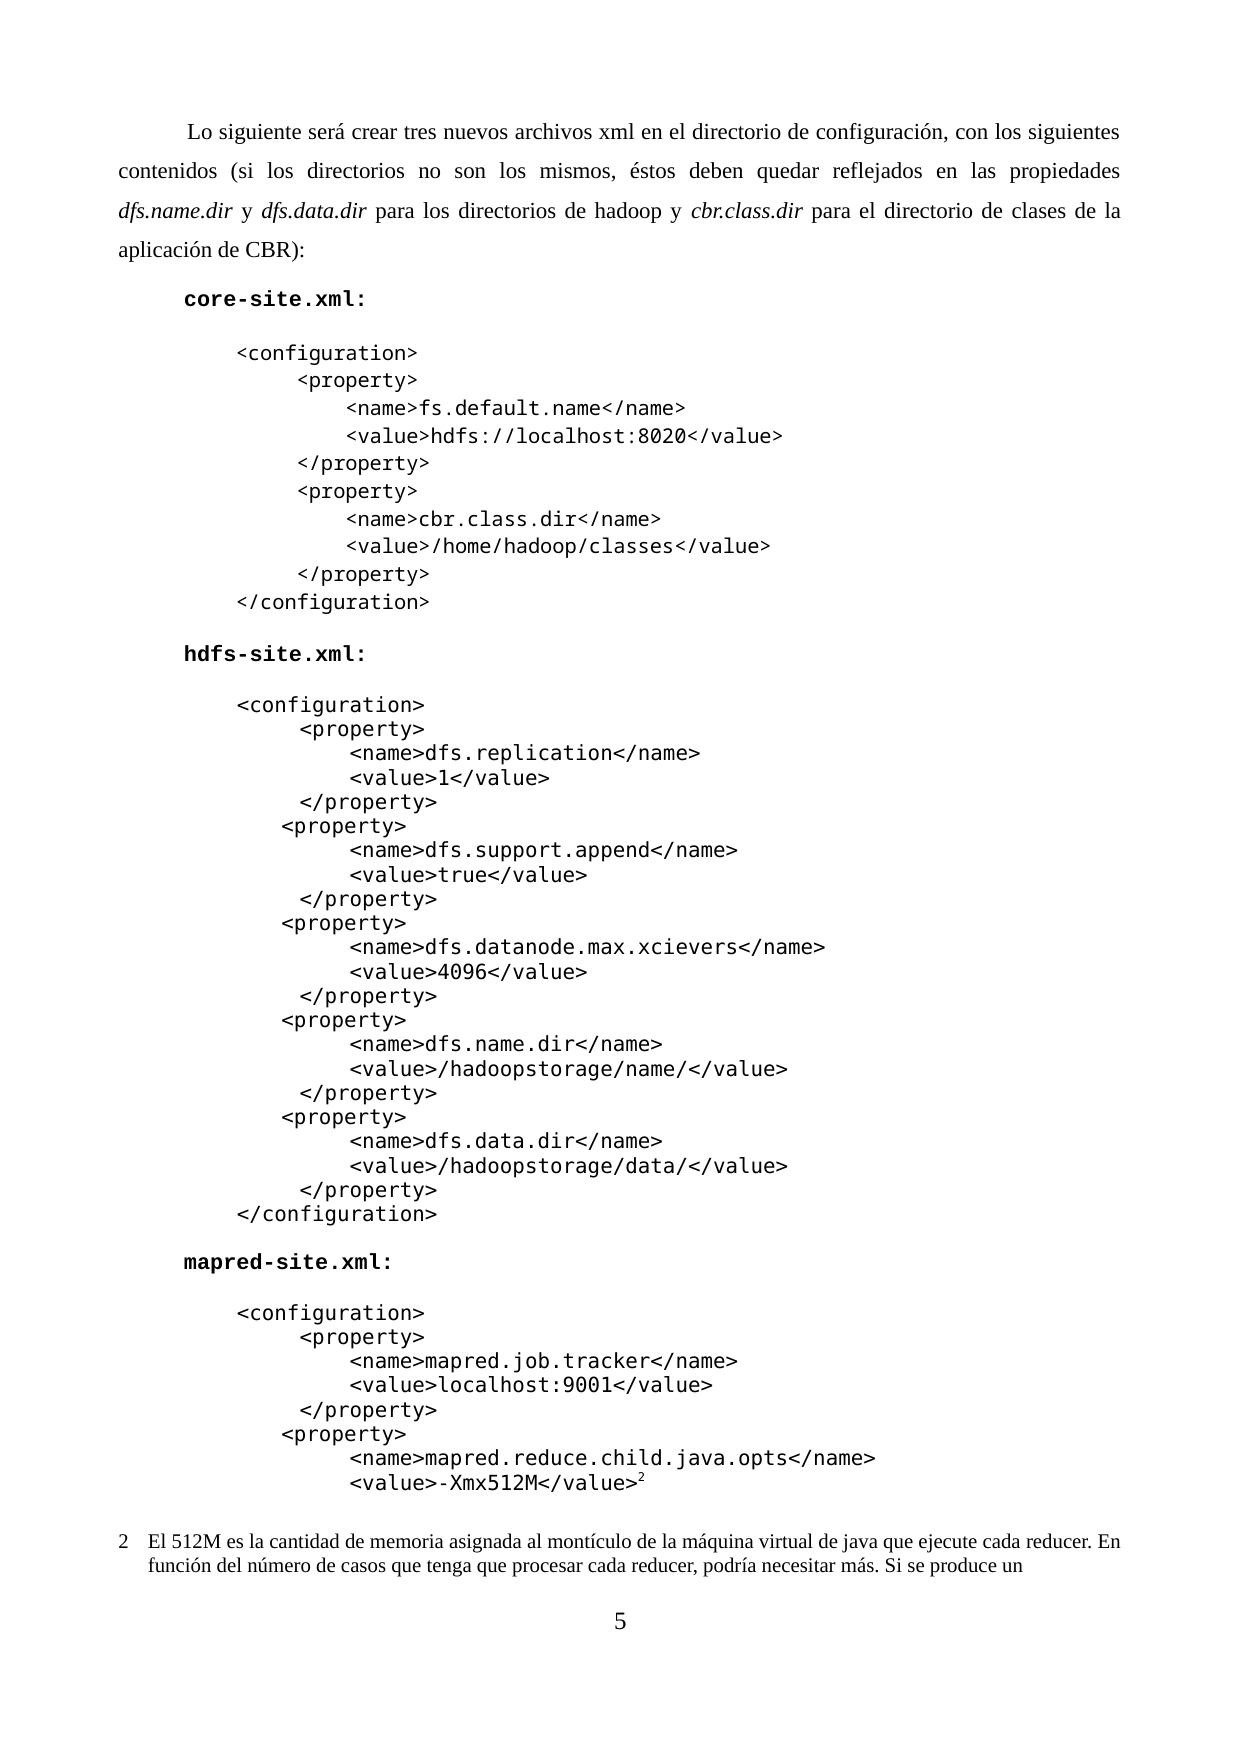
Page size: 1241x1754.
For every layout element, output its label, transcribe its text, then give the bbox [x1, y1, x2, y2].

text <property> [195, 717, 1045, 741]
text El 512M es la cantidad de memoria asignada al montículo de la máquina virtual de java que ejecute cada reducer. En función del número de casos que tenga que procesar cada reducer, podría necesitar más. Si se produce un [118, 1529, 1122, 1577]
text hdfs-site.xml: [118, 643, 1122, 668]
text <value>4096</value> [195, 960, 1045, 984]
text </property> [195, 1081, 1045, 1105]
text <value>/hadoopstorage/name/</value> [195, 1057, 1045, 1081]
text core-site.xml: [118, 288, 1122, 313]
text <property> [195, 1008, 1045, 1032]
text <name>dfs.name.dir</name> [195, 1032, 1045, 1057]
text <name>dfs.datanode.max.xcievers</name> [195, 935, 1045, 960]
text <property> [195, 1105, 1045, 1129]
text <value>true</value> [195, 863, 1045, 887]
text <name>dfs.support.append</name> [195, 838, 1045, 863]
text <value>/home/hadoop/classes</value> [195, 532, 1045, 560]
text </property> [195, 984, 1045, 1008]
text <value>hdfs://localhost:8020</value> [195, 421, 1045, 449]
text <value>/hadoopstorage/data/</value> [195, 1154, 1045, 1178]
text <configuration> [195, 1301, 1045, 1325]
text <value>localhost:9001</value> [195, 1373, 1045, 1398]
text <property> [195, 1325, 1045, 1349]
text Lo siguiente será crear tres nuevos archivos xml en el directorio de configuración, con los siguientes contenidos (si los directorios no son los mismos, éstos deben quedar reflejados en las propiedades dfs.name.dir y dfs.data.dir para los directorios de hadoop y cbr.class.dir para el directorio de clases de la aplicación de CBR): [118, 118, 1122, 263]
text <property> [195, 366, 1045, 394]
text mapred-site.xml: [118, 1251, 1122, 1276]
text <name>dfs.replication</name> [195, 741, 1045, 766]
text <property> [195, 814, 1045, 838]
text </configuration> [195, 1202, 1045, 1227]
text <name>dfs.data.dir</name> [195, 1129, 1045, 1154]
text </property> [195, 449, 1045, 477]
text <name>mapred.reduce.child.java.opts</name> [195, 1446, 1045, 1471]
text <name>fs.default.name</name> [195, 394, 1045, 421]
text <name>mapred.job.tracker</name> [195, 1349, 1045, 1373]
text <configuration> [195, 693, 1045, 717]
text <property> [195, 477, 1045, 504]
text </property> [195, 887, 1045, 911]
text <property> [195, 1422, 1045, 1446]
text </property> [195, 1398, 1045, 1422]
text <property> [195, 911, 1045, 935]
text <value>1</value> [195, 766, 1045, 790]
text </property> [195, 790, 1045, 814]
text </property> [195, 560, 1045, 588]
text <value>-Xmx512M</value> [195, 1471, 1045, 1495]
text </configuration> [195, 588, 1045, 615]
text <name>cbr.class.dir</name> [195, 504, 1045, 532]
text </property> [195, 1178, 1045, 1202]
text <configuration> [195, 338, 1045, 366]
